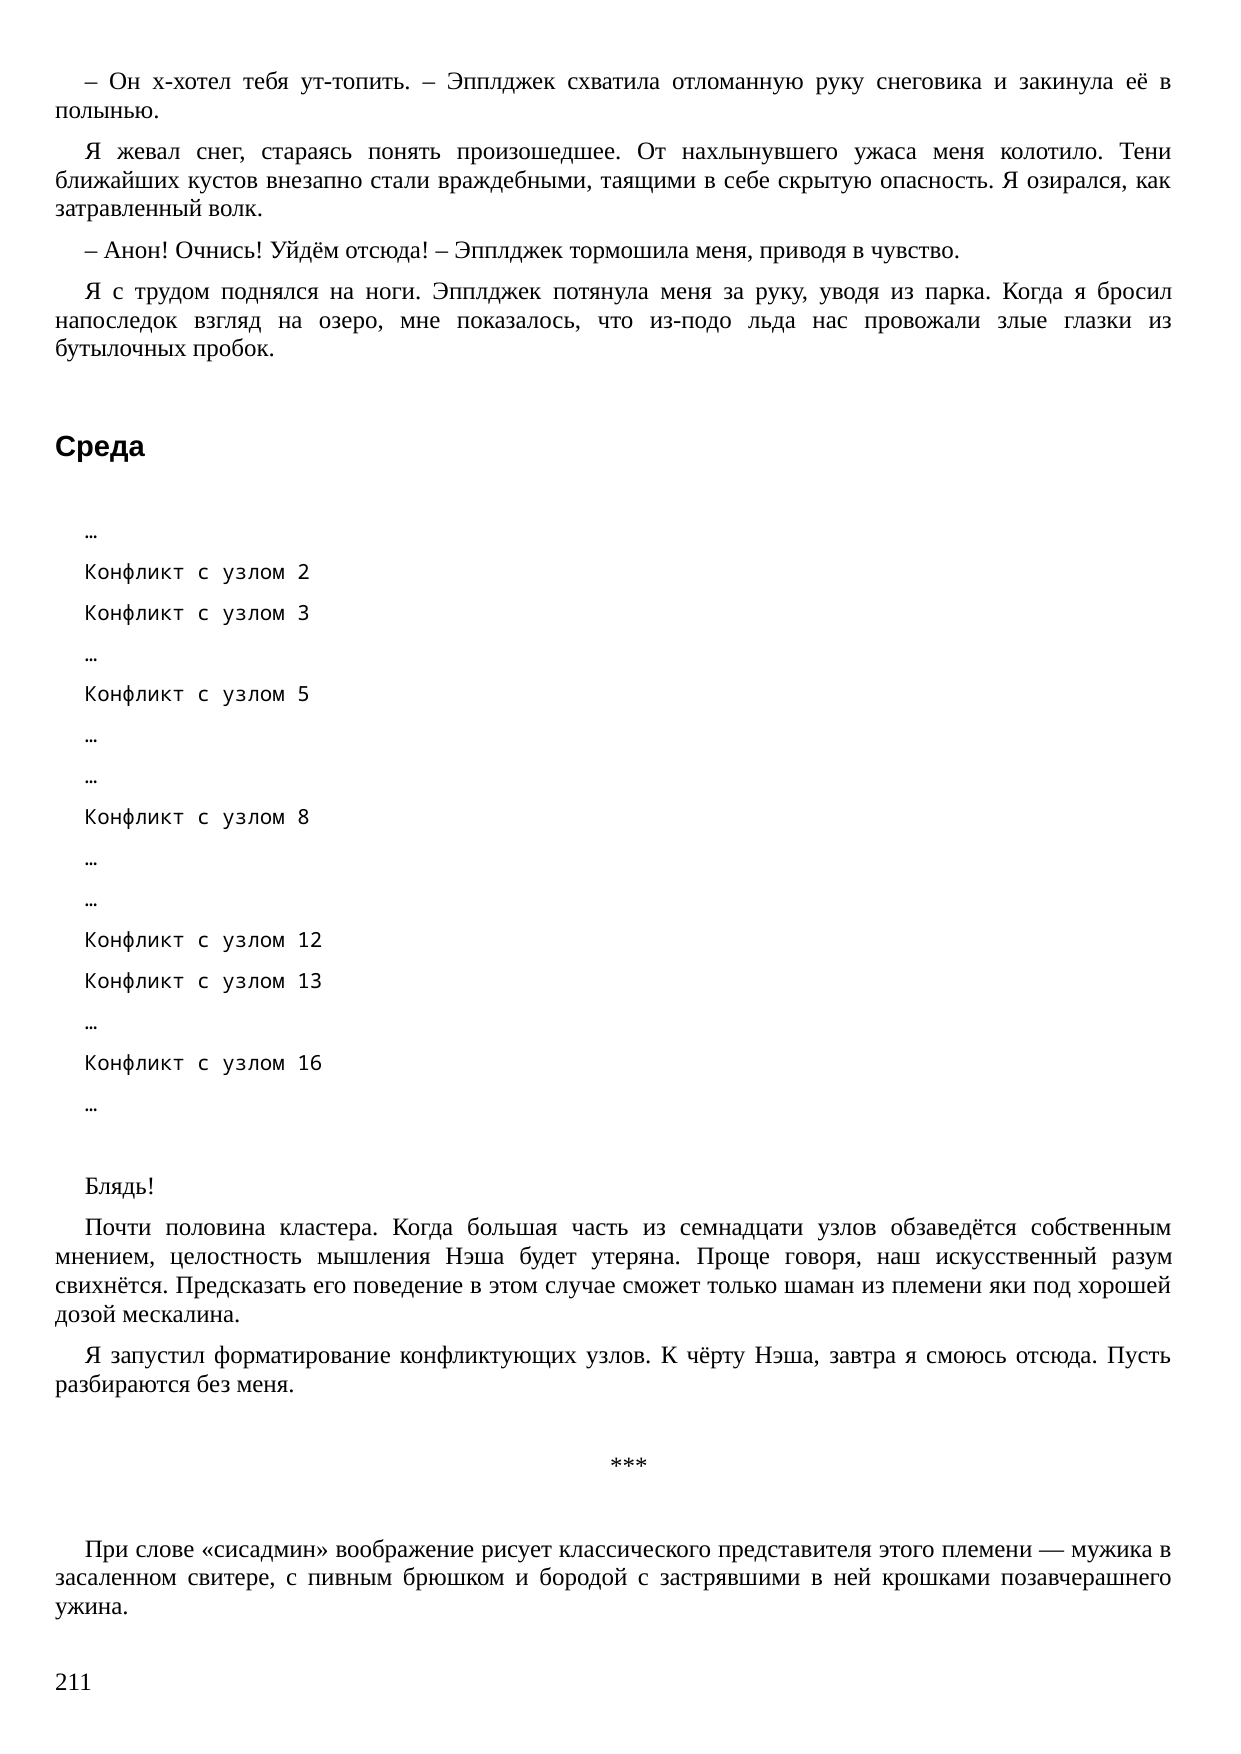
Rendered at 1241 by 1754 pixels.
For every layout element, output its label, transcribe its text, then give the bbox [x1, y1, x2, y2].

text Конфликт с узлом 16 [55, 1048, 1173, 1076]
text … [55, 516, 1173, 544]
text Я жевал снег, стараясь понять произошедшее. От нахлынувшего ужаса меня колотило. Тени ближайших кустов внезапно стали враждебными, таящими в себе скрытую опасность. Я озирался, как затравленный волк. [55, 136, 1173, 222]
text Конфликт с узлом 8 [55, 802, 1173, 831]
text Конфликт с узлом 13 [55, 966, 1173, 994]
text … [55, 1089, 1173, 1117]
text – Анон! Очнись! Уйдём отсюда! – Эпплджек тормошила меня, приводя в чувство. [55, 235, 1173, 263]
text … [55, 639, 1173, 667]
text Конфликт с узлом 12 [55, 925, 1173, 954]
text – Он х-хотел тебя ут-топить. – Эпплджек схватила отломанную руку снеговика и закинула её в полынью. [55, 66, 1173, 123]
text При слове «сисадмин» воображение рисует классического представителя этого племени — мужика в засаленном свитере, с пивным брюшком и бородой с застрявшими в ней крошками позавчерашнего ужина. [55, 1534, 1173, 1620]
text … [55, 1007, 1173, 1036]
text Конфликт с узлом 3 [55, 598, 1173, 626]
text Конфликт с узлом 2 [55, 557, 1173, 585]
text Я запустил форматирование конфликтующих узлов. К чёрту Нэша, завтра я смоюсь отсюда. Пусть разбираются без меня. [55, 1340, 1173, 1397]
text Блядь! [55, 1171, 1173, 1200]
text *** [55, 1451, 1173, 1480]
text … [55, 721, 1173, 749]
text … [55, 843, 1173, 872]
subtitle Среда [55, 428, 1173, 462]
text Почти половина кластера. Когда большая часть из семнадцати узлов обзаведётся собственным мнением, целостность мышления Нэша будет утеряна. Проще говоря, наш искусственный разум свихнётся. Предсказать его поведение в этом случае сможет только шаман из племени яки под хорошей дозой мескалина. [55, 1212, 1173, 1327]
text Конфликт с узлом 5 [55, 679, 1173, 708]
text Я с трудом поднялся на ноги. Эпплджек потянула меня за руку, уводя из парка. Когда я бросил напоследок взгляд на озеро, мне показалось, что из-подо льда нас провожали злые глазки из бутылочных пробок. [55, 276, 1173, 362]
text … [55, 884, 1173, 913]
text … [55, 761, 1173, 790]
